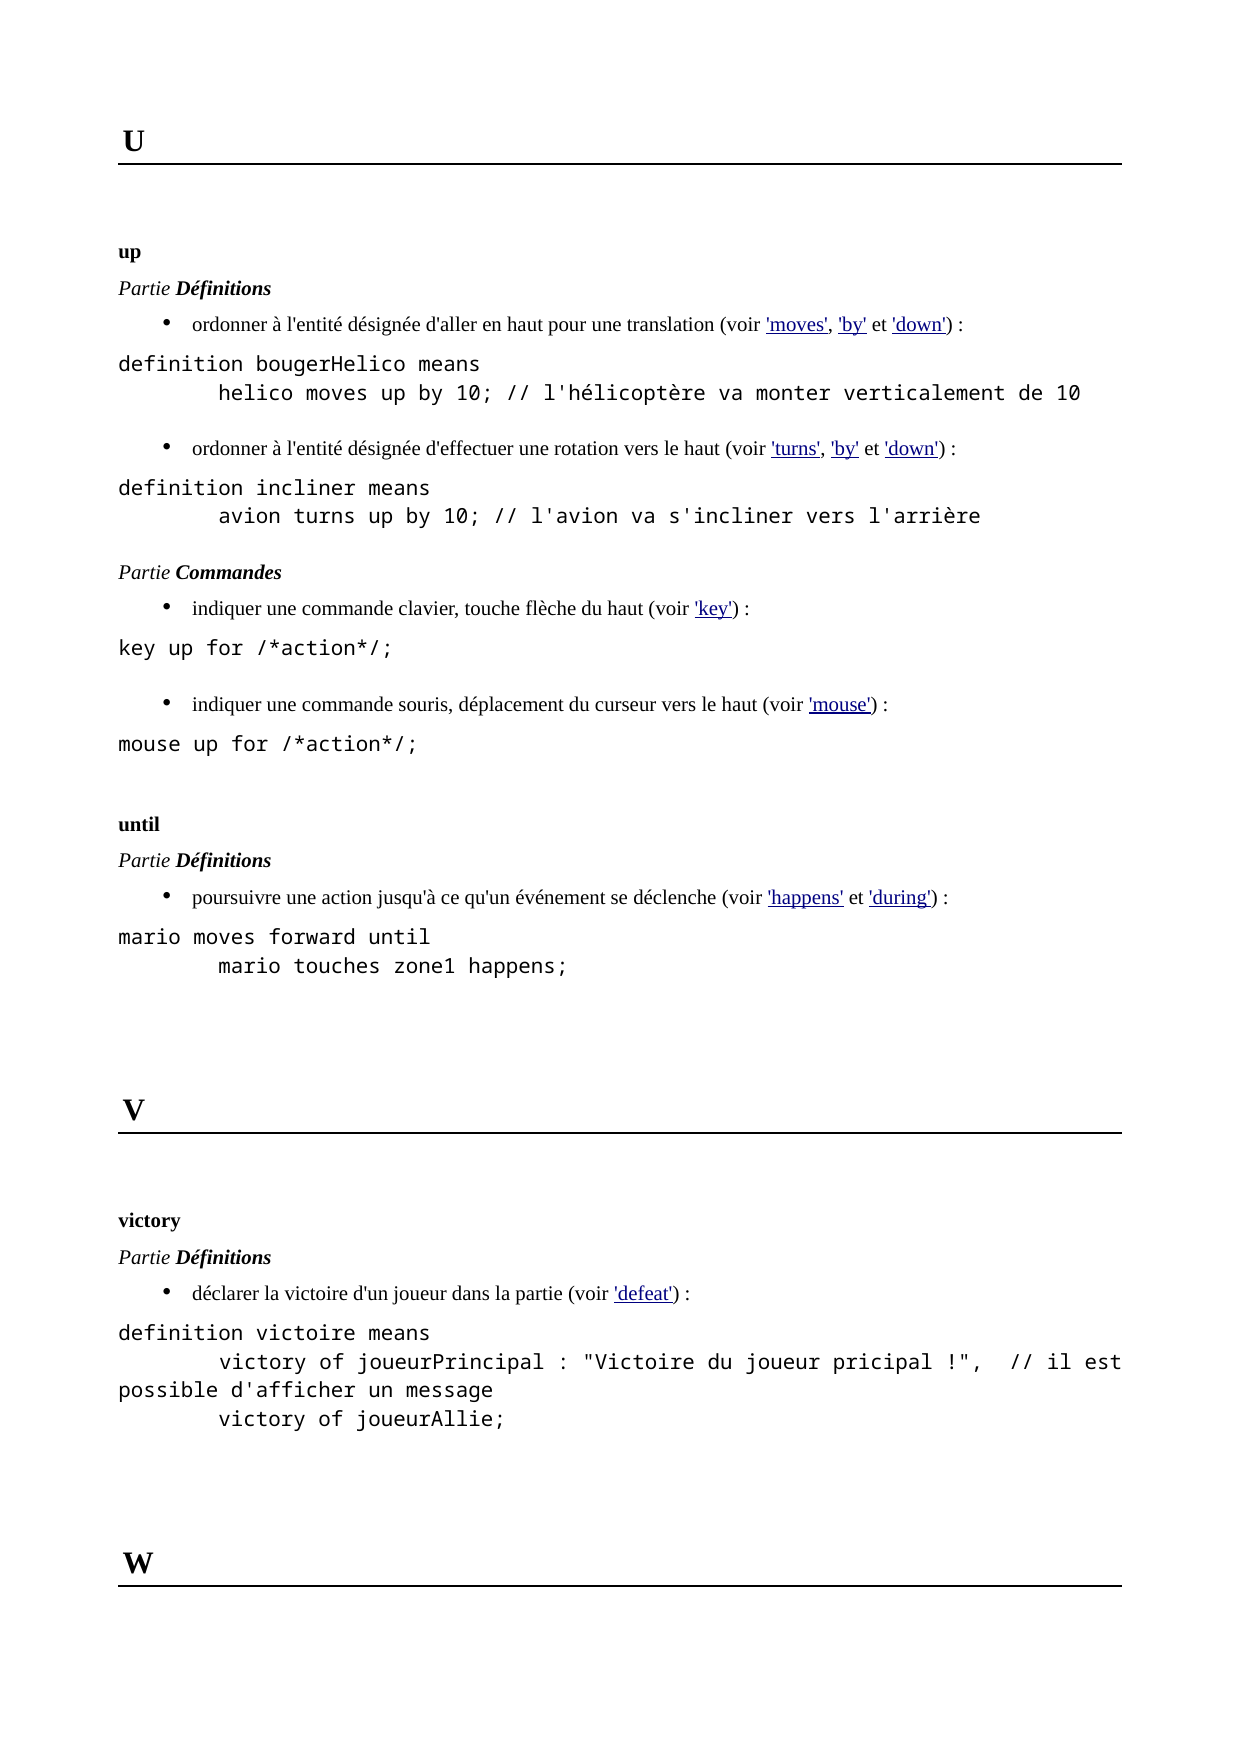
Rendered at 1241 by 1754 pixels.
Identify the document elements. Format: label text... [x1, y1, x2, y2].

text helico moves up by 10; // l'hélicoptère va monter verticalement de 10 [118, 378, 1122, 406]
text definition bougerHelico means [118, 349, 1122, 378]
text mario moves forward until [118, 922, 1122, 951]
subtitle up [118, 239, 1122, 263]
subtitle W [118, 1540, 1122, 1585]
text Partie Définitions [118, 848, 1122, 872]
list ordonner à l'entité désignée d'effectuer une rotation vers le haut (voir 'turns', 'by' et 'down') : [162, 436, 1122, 461]
subtitle victory [118, 1208, 1122, 1232]
list ordonner à l'entité désignée d'aller en haut pour une translation (voir 'moves', 'by' et 'down') : [162, 312, 1122, 337]
text Partie Définitions [118, 276, 1122, 299]
text mouse up for /*action*/; [118, 729, 1122, 757]
subtitle until [118, 812, 1122, 836]
text Partie Commandes [118, 559, 1122, 584]
text victory of joueurPrincipal : "Victoire du joueur pricipal !", // il est possible d'afficher un message [118, 1347, 1122, 1404]
list poursuivre une action jusqu'à ce qu'un événement se déclenche (voir 'happens' et 'during') : [162, 885, 1122, 910]
text definition incliner means [118, 473, 1122, 502]
text victory of joueurAllie; [118, 1404, 1122, 1432]
text key up for /*action*/; [118, 633, 1122, 662]
text avion turns up by 10; // l'avion va s'incliner vers l'arrière [118, 502, 1122, 530]
subtitle U [118, 118, 1122, 163]
text Partie Définitions [118, 1244, 1122, 1269]
list déclarer la victoire d'un joueur dans la partie (voir 'defeat') : [162, 1281, 1122, 1306]
list indiquer une commande souris, déplacement du curseur vers le haut (voir 'mouse') : [162, 691, 1122, 716]
text definition victoire means [118, 1318, 1122, 1347]
list indiquer une commande clavier, touche flèche du haut (voir 'key') : [162, 596, 1122, 621]
text mario touches zone1 happens; [118, 951, 1122, 979]
subtitle V [118, 1087, 1122, 1132]
